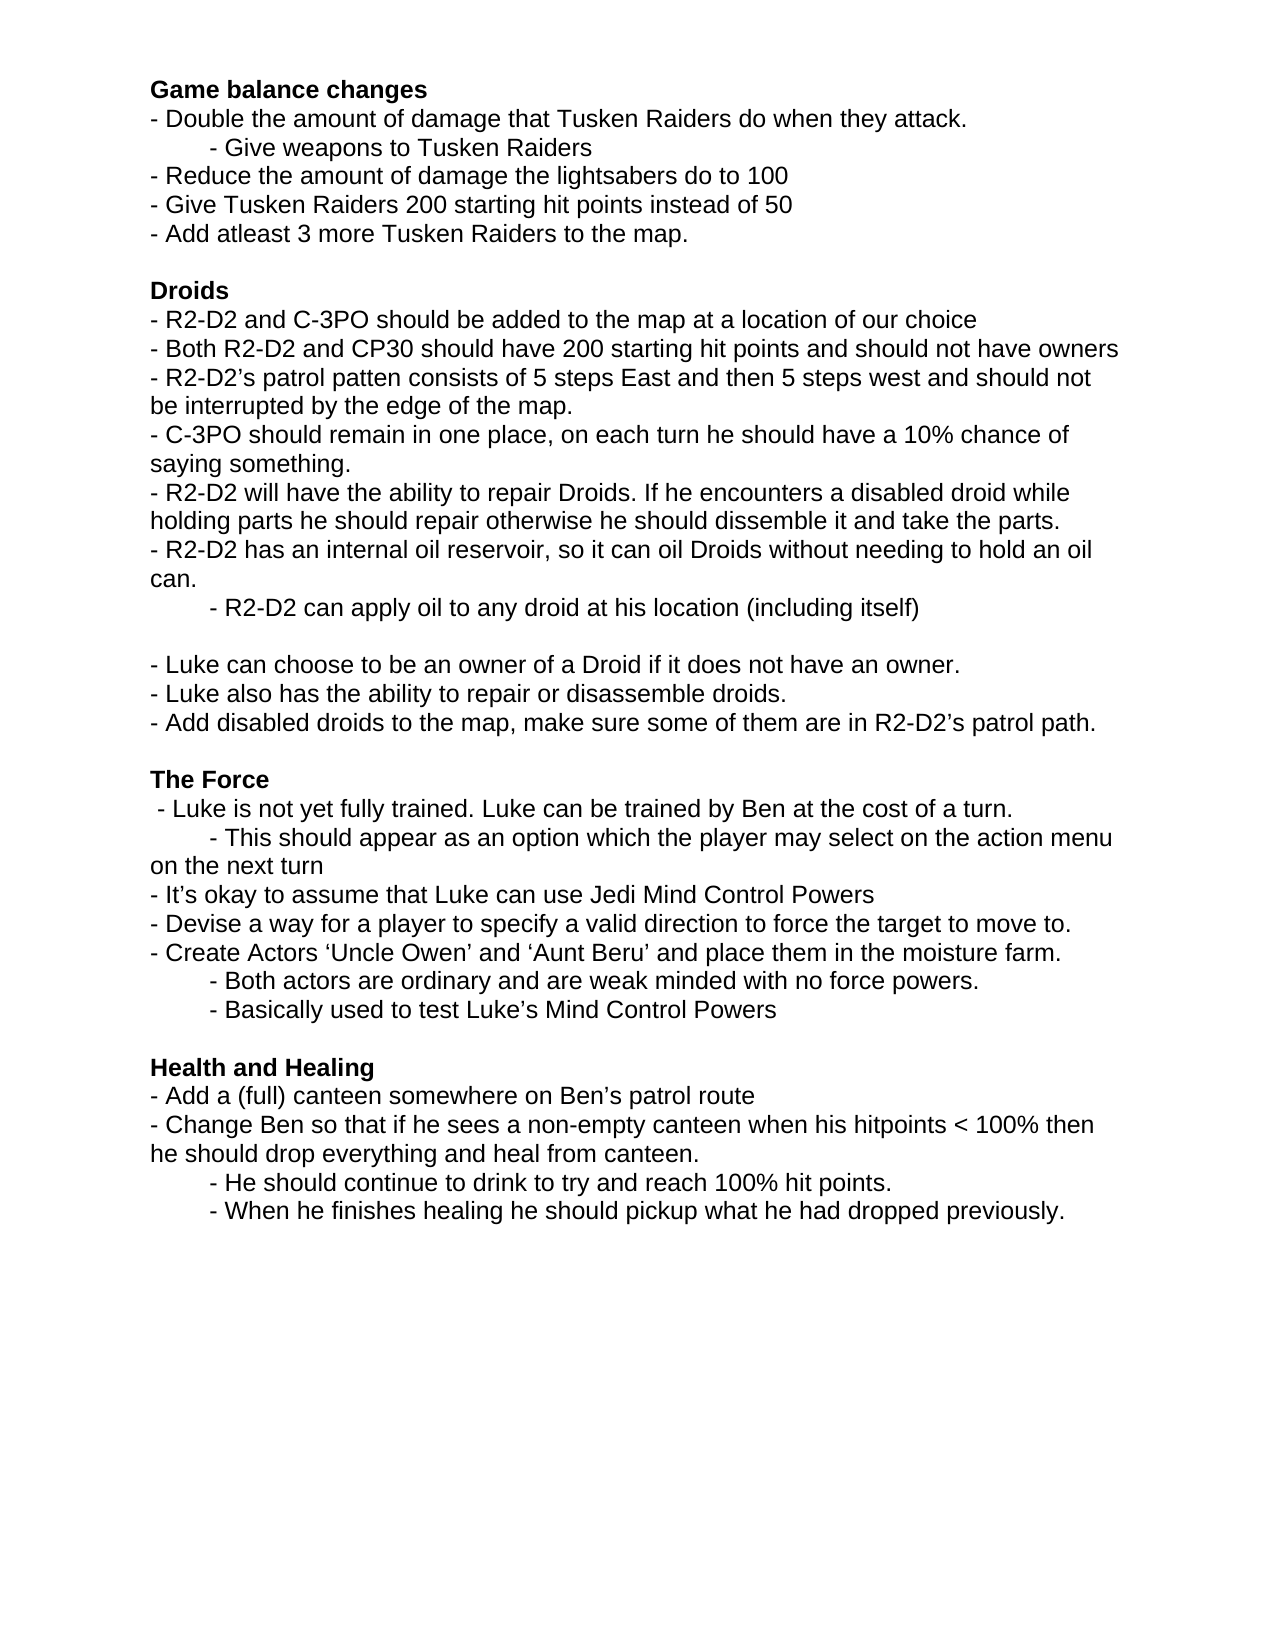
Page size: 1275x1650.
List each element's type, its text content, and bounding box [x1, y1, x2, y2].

text - Luke can choose to be an owner of a Droid if it does not have an owner. [150, 650, 1125, 679]
text Health and Healing [150, 1052, 1125, 1081]
text - Give Tusken Raiders 200 starting hit points instead of 50 [150, 190, 1125, 219]
text - Both actors are ordinary and are weak minded with no force powers. [150, 966, 1125, 995]
text - Create Actors ‘Uncle Owen’ and ‘Aunt Beru’ and place them in the moisture farm. [150, 937, 1125, 966]
text Game balance changes [150, 75, 1125, 104]
text - Add atleast 3 more Tusken Raiders to the map. [150, 219, 1125, 247]
text - Both R2-D2 and CP30 should have 200 starting hit points and should not have owners [150, 334, 1125, 362]
text The Force [150, 765, 1125, 794]
text - This should appear as an option which the player may select on the action menu on the next turn [150, 822, 1125, 880]
text - Reduce the amount of damage the lightsabers do to 100 [150, 161, 1125, 190]
text - When he finishes healing he should pickup what he had dropped previously. [150, 1196, 1125, 1225]
text - Add a (full) canteen somewhere on Ben’s patrol route [150, 1081, 1125, 1110]
text - Double the amount of damage that Tusken Raiders do when they attack. [150, 104, 1125, 132]
text - Change Ben so that if he sees a non-empty canteen when his hitpoints < 100% then he should drop everything and heal from canteen. [150, 1110, 1125, 1167]
text - C-3PO should remain in one place, on each turn he should have a 10% chance of saying something. [150, 420, 1125, 477]
text - R2-D2 and C-3PO should be added to the map at a location of our choice [150, 305, 1125, 334]
text - Add disabled droids to the map, make sure some of them are in R2-D2’s patrol path. [150, 707, 1125, 736]
text - R2-D2’s patrol patten consists of 5 steps East and then 5 steps west and should not be interrupted by the edge of the map. [150, 362, 1125, 420]
text - R2-D2 will have the ability to repair Droids. If he encounters a disabled droid while holding parts he should repair otherwise he should dissemble it and take the parts. [150, 477, 1125, 535]
text - Devise a way for a player to specify a valid direction to force the target to move to. [150, 909, 1125, 937]
text - Luke is not yet fully trained. Luke can be trained by Ben at the cost of a turn. [150, 794, 1125, 822]
text - R2-D2 can apply oil to any droid at his location (including itself) [150, 592, 1125, 621]
text - It’s okay to assume that Luke can use Jedi Mind Control Powers [150, 880, 1125, 909]
text - Basically used to test Luke’s Mind Control Powers [150, 995, 1125, 1024]
text - He should continue to drink to try and reach 100% hit points. [150, 1167, 1125, 1196]
text - Give weapons to Tusken Raiders [150, 132, 1125, 161]
text - R2-D2 has an internal oil reservoir, so it can oil Droids without needing to hold an oil can. [150, 535, 1125, 592]
text Droids [150, 276, 1125, 305]
text - Luke also has the ability to repair or disassemble droids. [150, 679, 1125, 707]
